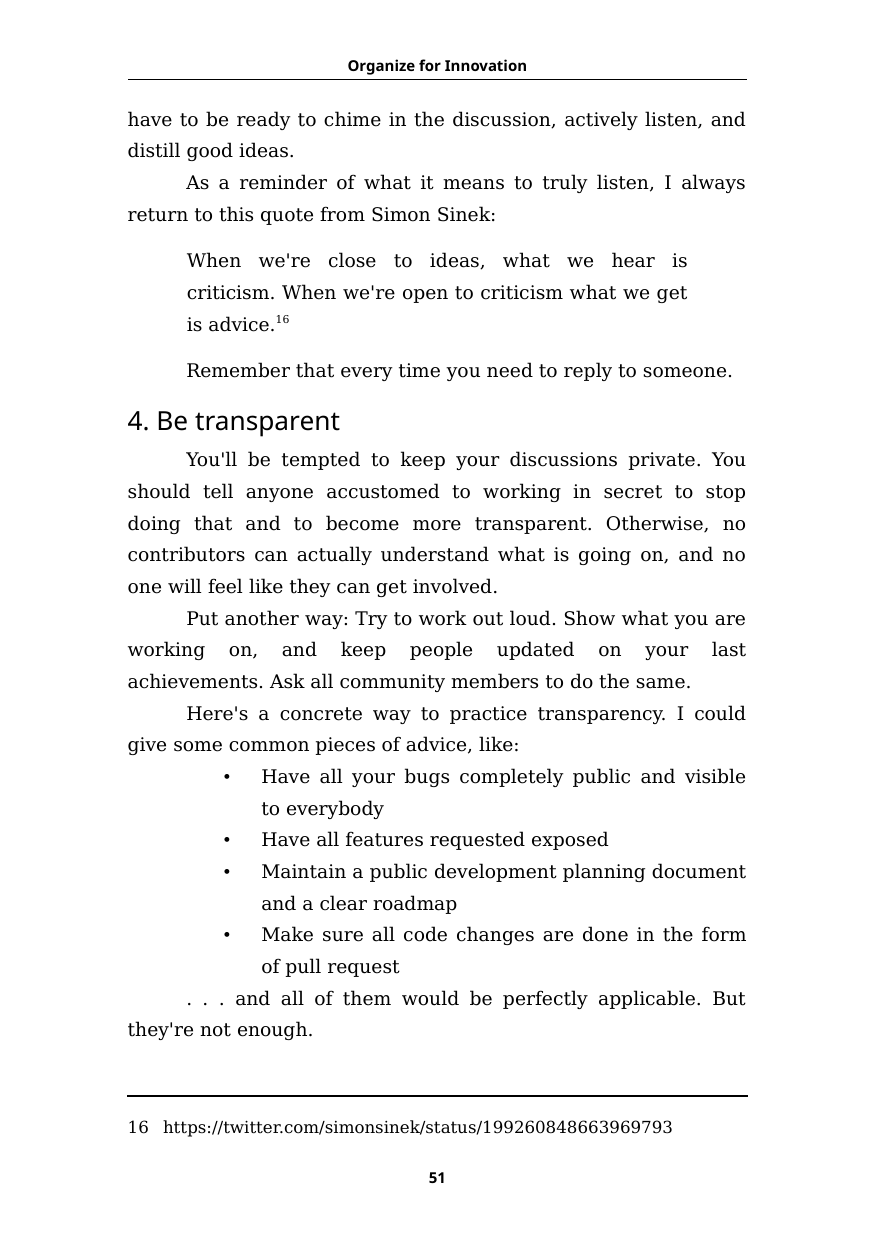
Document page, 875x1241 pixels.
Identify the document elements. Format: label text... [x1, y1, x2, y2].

text As a reminder of what it means to truly listen, I always return to this quote from Simon Sinek: [127, 172, 747, 226]
text You'll be tempted to keep your discussions private. You should tell anyone accustomed to working in secret to stop doing that and to become more transparent. Otherwise, no contributors can actually understand what is going on, and no one will feel like they can get involved. [127, 449, 747, 598]
text have to be ready to chime in the discussion, actively listen, and distill good ideas. [127, 109, 747, 162]
text https://twitter.com/simonsinek/status/199260848663969793 [127, 1118, 747, 1138]
subtitle 4. Be transparent [127, 407, 747, 437]
list Have all features requested exposed [223, 829, 747, 851]
text When we're close to ideas, what we hear is criticism. When we're open to criticism what we get is advice. [187, 250, 688, 336]
text Here's a concrete way to practice transparency. I could give some common pieces of advice, like: [127, 703, 747, 756]
text Put another way: Try to work out loud. Show what you are working on, and keep people updated on your last achievements. Ask all community members to do the same. [127, 608, 747, 693]
list Make sure all code changes are done in the form of pull request [223, 924, 747, 978]
text Remember that every time you need to reply to someone. [127, 360, 747, 382]
list Have all your bugs completely public and visible to everybody [223, 766, 747, 820]
text . . . and all of them would be perfectly applicable. But they're not enough. [127, 988, 747, 1041]
list Maintain a public development planning document and a clear roadmap [223, 861, 747, 915]
